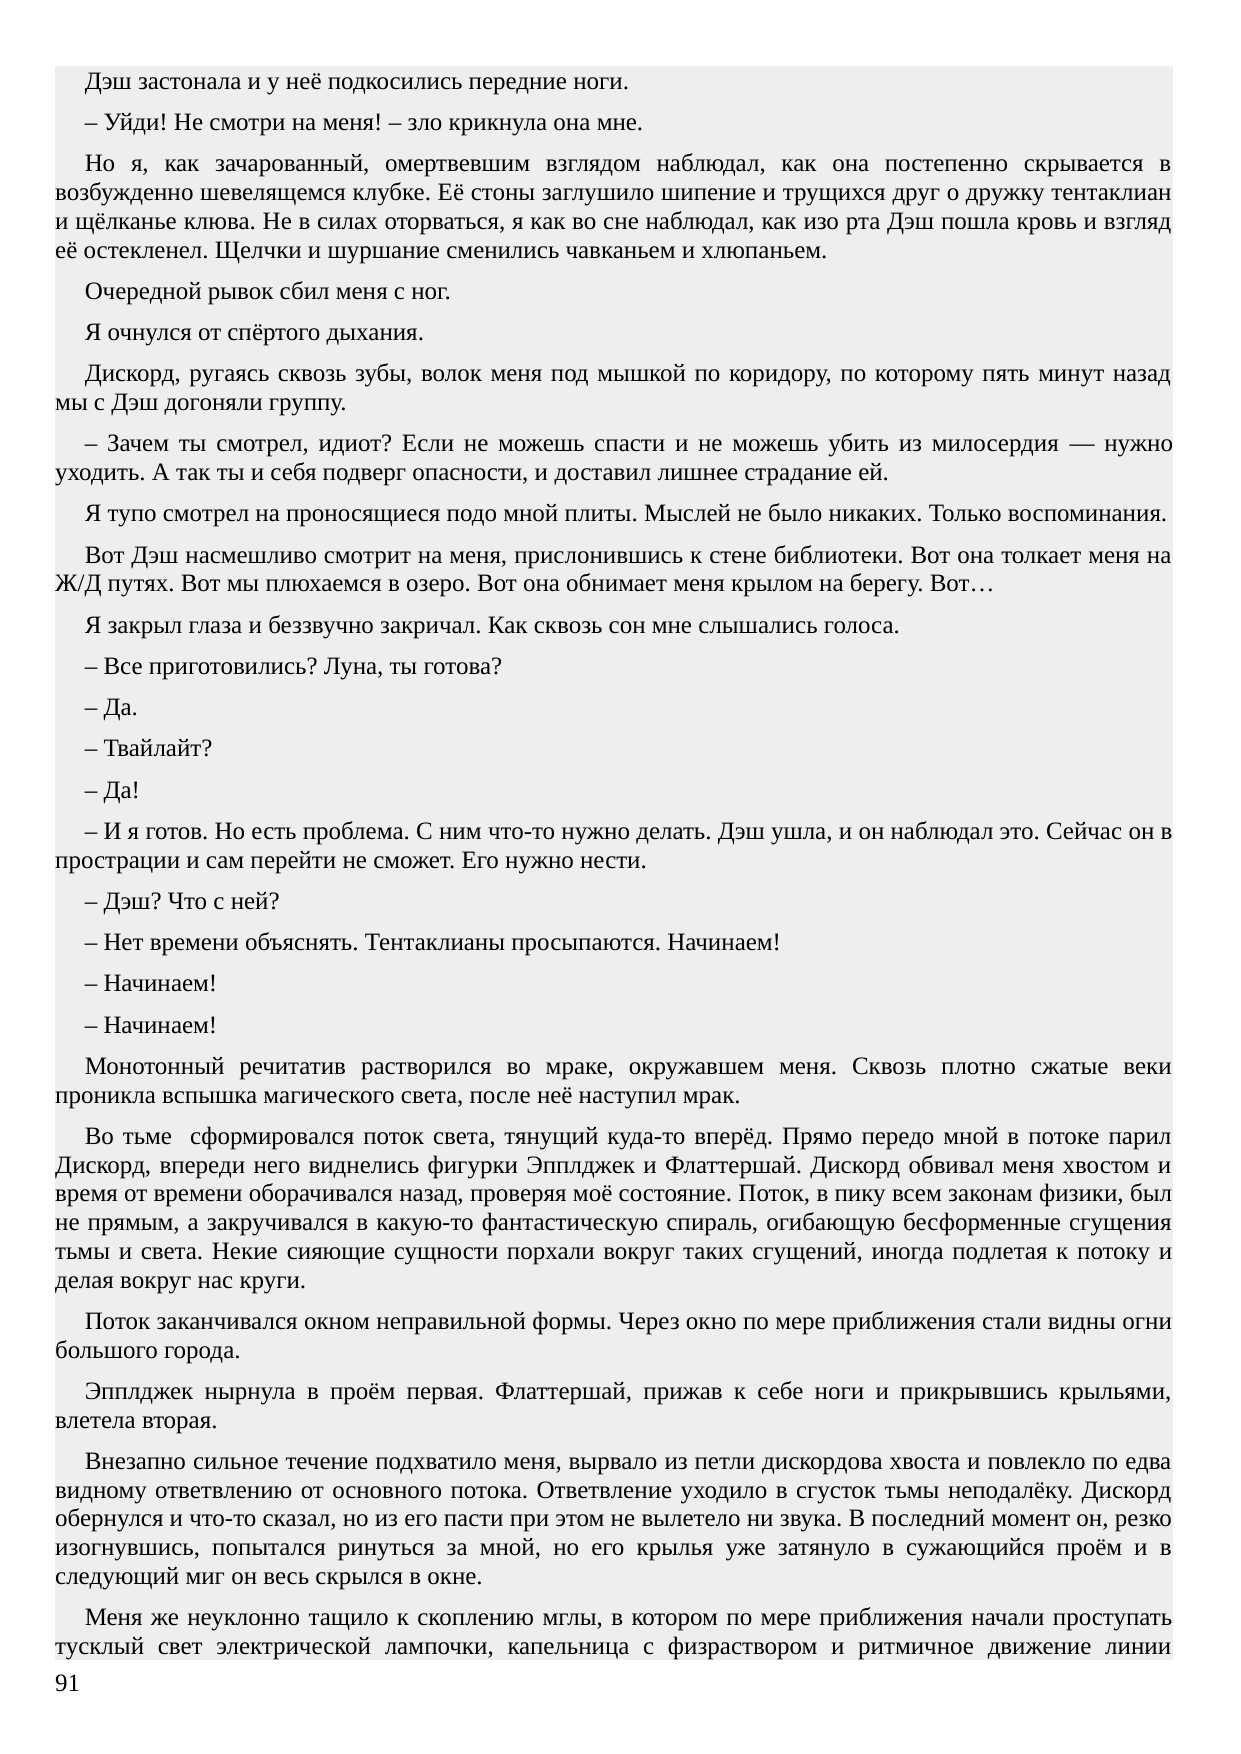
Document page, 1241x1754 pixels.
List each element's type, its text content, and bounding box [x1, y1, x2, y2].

text Вот Дэш насмешливо смотрит на меня, прислонившись к стене библиотеки. Вот она толкает меня на Ж/Д путях. Вот мы плюхаемся в озеро. Вот она обнимает меня крылом на берегу. Вот… [55, 540, 1173, 597]
text Я тупо смотрел на проносящиеся подо мной плиты. Мыслей не было никаких. Только воспоминания. [55, 498, 1173, 527]
text – Начинаем! [55, 1010, 1173, 1038]
text – Да! [55, 775, 1173, 803]
text Во тьме сформировался поток света, тянущий куда-то вперёд. Прямо передо мной в потоке парил Дискорд, впереди него виднелись фигурки Эпплджек и Флаттершай. Дискорд обвивал меня хвостом и время от времени оборачивался назад, проверяя моё состояние. Поток, в пику всем законам физики, был не прямым, а закручивался в какую-то фантастическую спираль, огибающую бесформенные сгущения тьмы и света. Некие сияющие сущности порхали вокруг таких сгущений, иногда подлетая к потоку и делая вокруг нас круги. [55, 1121, 1173, 1293]
text Эпплджек нырнула в проём первая. Флаттершай, прижав к себе ноги и прикрывшись крыльями, влетела вторая. [55, 1376, 1173, 1433]
text Внезапно сильное течение подхватило меня, вырвало из петли дискордова хвоста и повлекло по едва видному ответвлению от основного потока. Ответвление уходило в сгусток тьмы неподалёку. Дискорд обернулся и что-то сказал, но из его пасти при этом не вылетело ни звука. В последний момент он, резко изогнувшись, попытался ринуться за мной, но его крылья уже затянуло в сужающийся проём и в следующий миг он весь скрылся в окне. [55, 1446, 1173, 1590]
text – И я готов. Но есть проблема. С ним что-то нужно делать. Дэш ушла, и он наблюдал это. Сейчас он в прострации и сам перейти не сможет. Его нужно нести. [55, 816, 1173, 873]
text Дискорд, ругаясь сквозь зубы, волок меня под мышкой по коридору, по которому пять минут назад мы с Дэш догоняли группу. [55, 358, 1173, 416]
text Я очнулся от спёртого дыхания. [55, 317, 1173, 346]
text Поток заканчивался окном неправильной формы. Через окно по мере приближения стали видны огни большого города. [55, 1306, 1173, 1363]
text Я закрыл глаза и беззвучно закричал. Как сквозь сон мне слышались голоса. [55, 610, 1173, 638]
text Очередной рывок сбил меня с ног. [55, 276, 1173, 305]
text Меня же неуклонно тащило к скоплению мглы, в котором по мере приближения начали проступать тусклый свет электрической лампочки, капельница с физраствором и ритмичное движение линии [55, 1602, 1173, 1660]
text – Начинаем! [55, 968, 1173, 997]
text – Уйди! Не смотри на меня! – зло крикнула она мне. [55, 107, 1173, 136]
text – Нет времени объяснять. Тентаклианы просыпаются. Начинаем! [55, 927, 1173, 956]
text – Да. [55, 692, 1173, 721]
text Дэш застонала и у неё подкосились передние ноги. [55, 66, 1173, 95]
text – Зачем ты смотрел, идиот? Если не можешь спасти и не можешь убить из милосердия — нужно уходить. А так ты и себя подверг опасности, и доставил лишнее страдание ей. [55, 428, 1173, 486]
text – Дэш? Что с ней? [55, 886, 1173, 915]
text – Твайлайт? [55, 733, 1173, 762]
text – Все приготовились? Луна, ты готова? [55, 651, 1173, 680]
text Но я, как зачарованный, омертвевшим взглядом наблюдал, как она постепенно скрывается в возбужденно шевелящемся клубке. Её стоны заглушило шипение и трущихся друг о дружку тентаклиан и щёлканье клюва. Не в силах оторваться, я как во сне наблюдал, как изо рта Дэш пошла кровь и взгляд её остекленел. Щелчки и шуршание сменились чавканьем и хлюпаньем. [55, 148, 1173, 263]
text Монотонный речитатив растворился во мраке, окружавшем меня. Сквозь плотно сжатые веки проникла вспышка магического света, после неё наступил мрак. [55, 1051, 1173, 1108]
